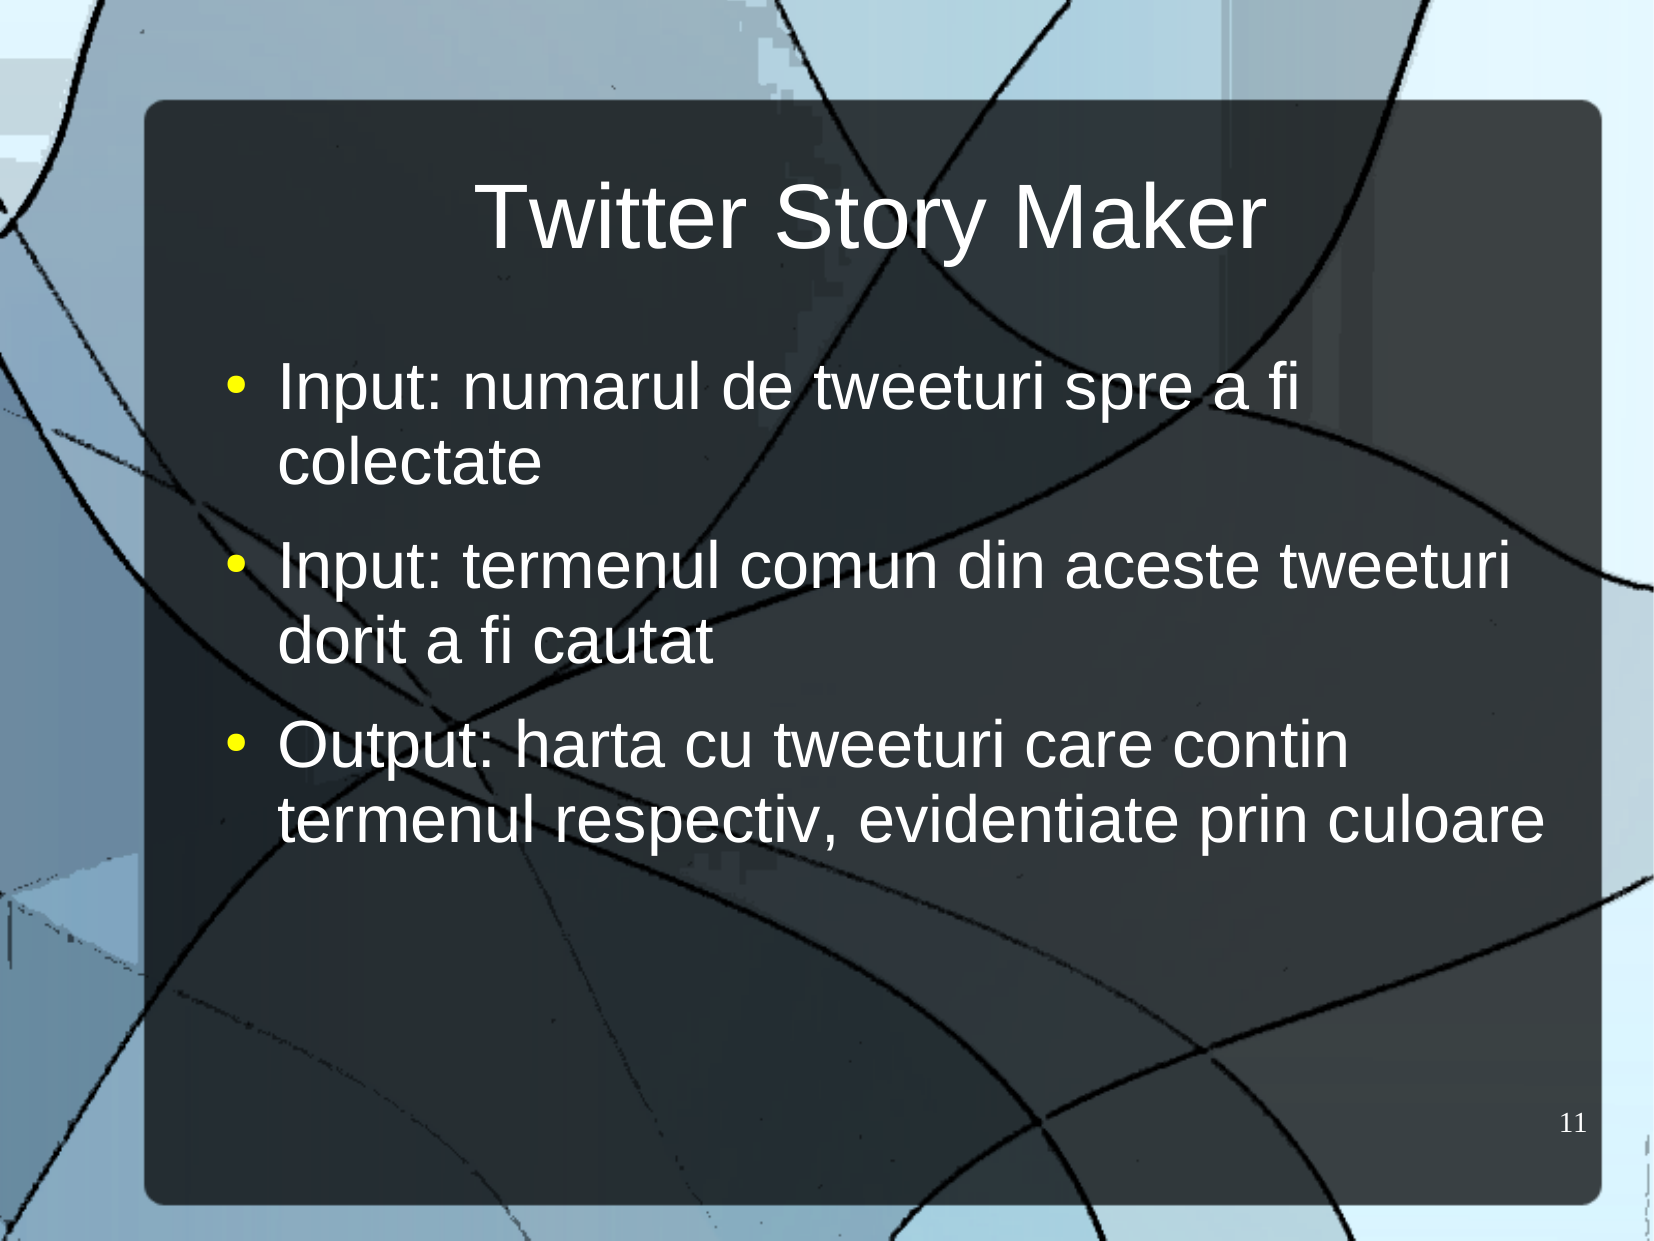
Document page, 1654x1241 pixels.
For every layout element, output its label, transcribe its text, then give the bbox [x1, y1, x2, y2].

picture [0, 0, 1654, 1241]
list Input: numarul de tweeturi spre a fi colectate Input: termenul comun din aceste tweeturi dorit a fi cautat Output: harta cu tweeturi care contin termenul respectiv, evidentiate prin culoare [206, 349, 1571, 1034]
title Twitter Story Maker [159, 108, 1583, 325]
